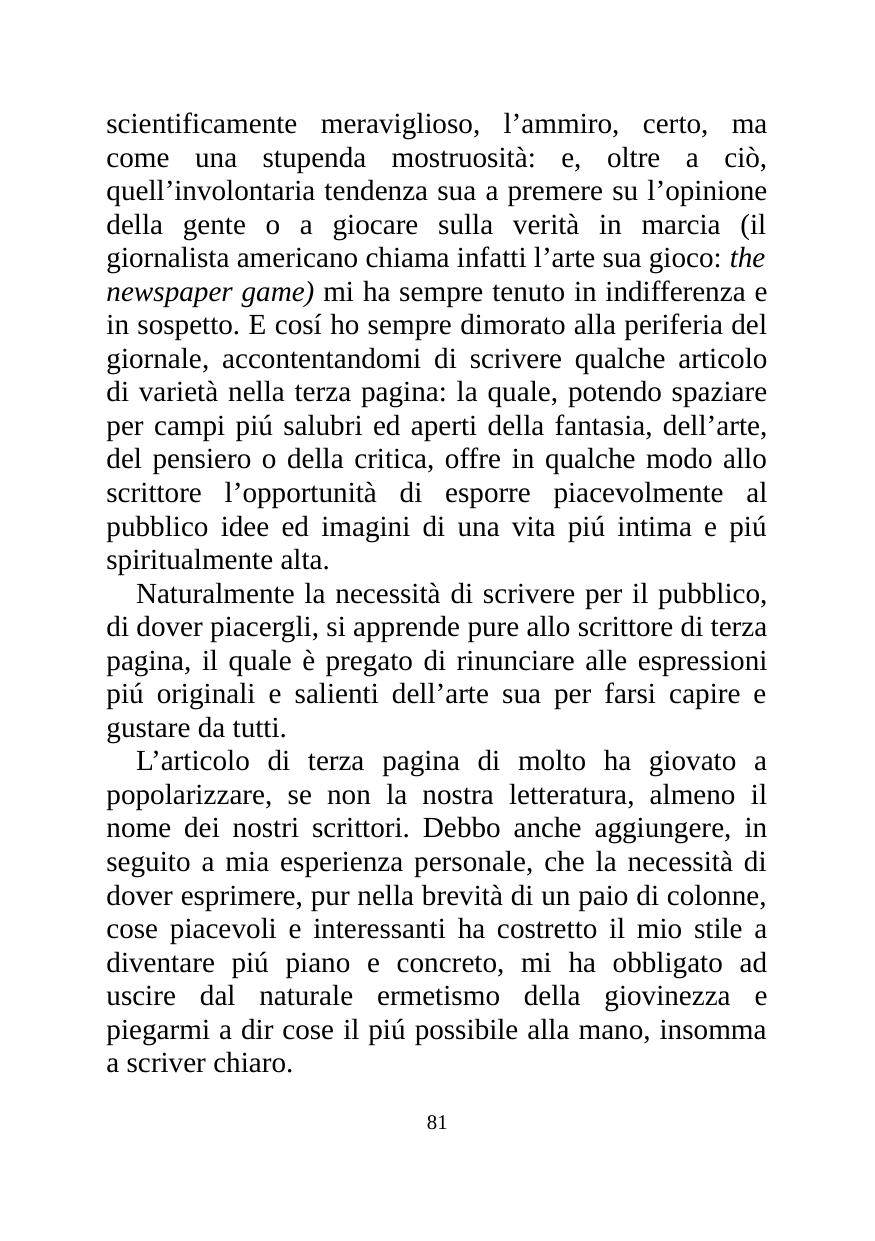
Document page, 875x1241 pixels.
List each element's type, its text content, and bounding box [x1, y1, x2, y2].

text L’articolo di terza pagina di molto ha giovato a popolarizzare, se non la nostra letteratura, almeno il nome dei nostri scrittori. Debbo anche aggiungere, in seguito a mia esperienza personale, che la necessità di dover esprimere, pur nella brevità di un paio di colonne, cose piacevoli e interessanti ha costretto il mio stile a diventare piú piano e concreto, mi ha obbligato ad uscire dal naturale ermetismo della giovinezza e piegarmi a dir cose il piú possibile alla mano, insomma a scriver chiaro. [106, 743, 768, 1079]
text Naturalmente la necessità di scrivere per il pubblico, di dover piacergli, si apprende pure allo scrittore di terza pagina, il quale è pregato di rinunciare alle espressioni piú originali e salienti dell’arte sua per farsi capire e gustare da tutti. [106, 576, 768, 743]
text scientificamente meraviglioso, l’ammiro, certo, ma come una stupenda mostruosità: e, oltre a ciò, quell’involontaria tendenza sua a premere su l’opinione della gente o a giocare sulla verità in marcia (il giornalista americano chiama infatti l’arte sua gioco: the newspaper game) mi ha sempre tenuto in indifferenza e in sospetto. E cosí ho sempre dimorato alla periferia del giornale, accontentandomi di scrivere qualche articolo di varietà nella terza pagina: la quale, potendo spaziare per campi piú salubri ed aperti della fantasia, dell’arte, del pensiero o della critica, offre in qualche modo allo scrittore l’opportunità di esporre piacevolmente al pubblico idee ed imagini di una vita piú intima e piú spiritualmente alta. [106, 106, 768, 576]
